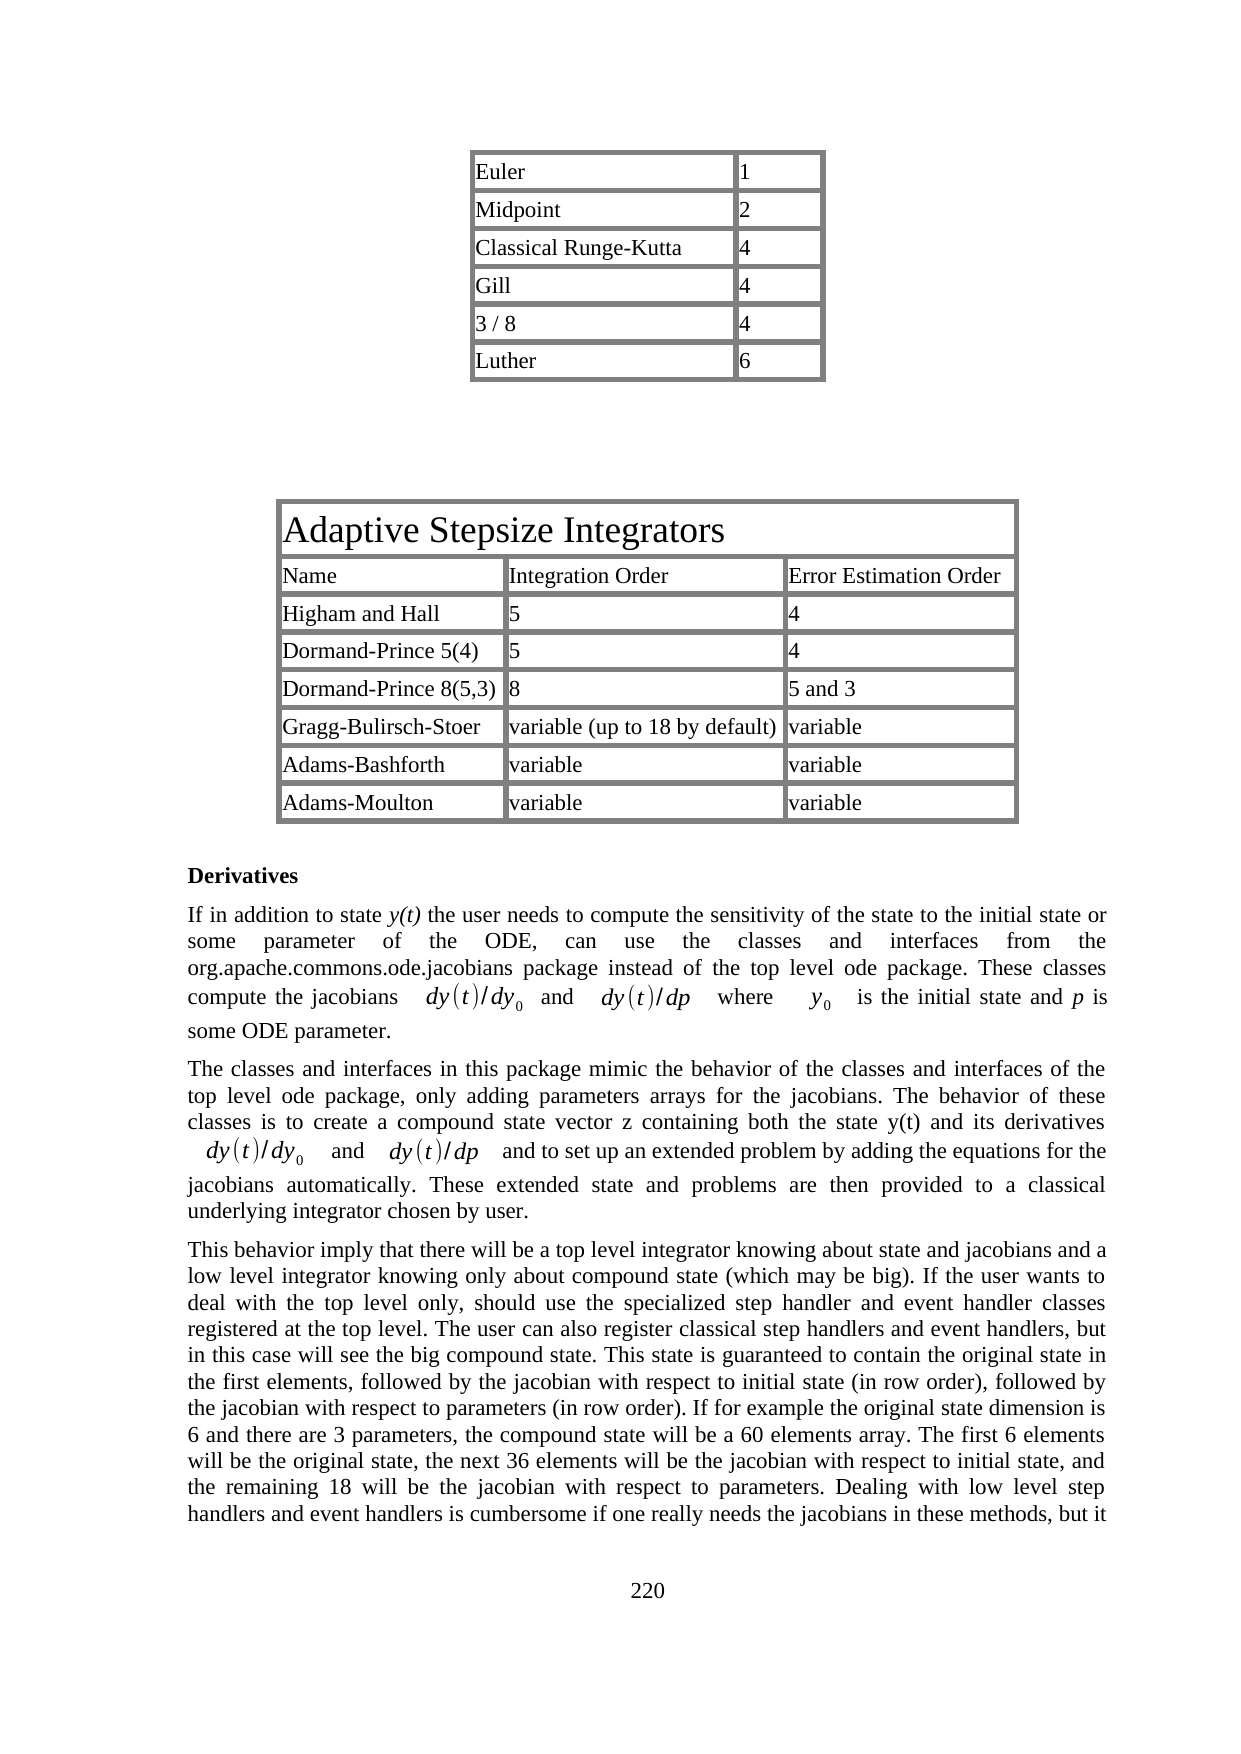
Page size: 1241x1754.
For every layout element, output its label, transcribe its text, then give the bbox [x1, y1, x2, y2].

table_cell variable [788, 786, 1014, 818]
table_cell 8 [509, 672, 783, 705]
text This behavior imply that there will be a top level integrator knowing about state and jacobians and a low level integrator knowing only about compound state (which may be big). If the user wants to deal with the top level only, should use the specialized step handler and event handler classes registered at the top level. The user can also register classical step handlers and event handlers, but in this case will see the big compound state. This state is guaranteed to contain the original state in the first elements, followed by the jacobian with respect to initial state (in row order), followed by the jacobian with respect to parameters (in row order). If for example the original state dimension is 6 and there are 3 parameters, the compound state will be a 60 elements array. The first 6 elements will be the original state, the next 36 elements will be the jacobian with respect to initial state, and the remaining 18 will be the jacobian with respect to parameters. Dealing with low level step handlers and event handlers is cumbersome if one really needs the jacobians in these methods, but it [187, 1236, 1108, 1526]
table_cell variable [788, 748, 1014, 780]
table_cell Dormand-Prince 5(4) [282, 635, 503, 667]
text If in addition to state y(t) the user needs to compute the sensitivity of the state to the initial state or some parameter of the ODE, can use the classes and interfaces from the org.apache.commons.ode.jacobians package instead of the top level ode package. These classes compute the jacobians and where is the initial state and p is some ODE parameter. [187, 901, 1108, 1043]
table_cell Gill [475, 269, 733, 301]
table_cell Adams-Bashforth [282, 748, 503, 780]
table_cell 4 [739, 231, 820, 263]
table_cell 3 / 8 [475, 307, 733, 339]
table_cell 4 [739, 269, 820, 301]
table_cell variable [509, 786, 783, 818]
table_cell Euler [475, 155, 733, 188]
table_cell Dormand-Prince 8(5,3) [282, 672, 503, 705]
text Derivatives [187, 862, 1108, 889]
table_cell 4 [788, 597, 1014, 629]
table_cell Adams-Moulton [282, 786, 503, 818]
table_cell Classical Runge-Kutta [475, 231, 733, 263]
table_cell Midpoint [475, 193, 733, 226]
table_cell Luther [475, 345, 733, 377]
table_cell 5 and 3 [788, 672, 1014, 705]
table_header Adaptive Stepsize Integrators [282, 504, 1014, 553]
table_cell Gragg-Bulirsch-Stoer [282, 710, 503, 742]
table_cell 4 [788, 635, 1014, 667]
table_cell Name [282, 559, 503, 591]
table_cell variable (up to 18 by default) [509, 710, 783, 742]
table_cell 5 [509, 597, 783, 629]
table_cell 5 [509, 635, 783, 667]
table_cell 1 [739, 155, 820, 188]
table_cell Error Estimation Order [788, 559, 1014, 591]
table_cell variable [788, 710, 1014, 742]
table_cell variable [509, 748, 783, 780]
table_cell Higham and Hall [282, 597, 503, 629]
table_cell 4 [739, 307, 820, 339]
table_cell 2 [739, 193, 820, 226]
table_cell Integration Order [509, 559, 783, 591]
table_cell 6 [739, 345, 820, 377]
text The classes and interfaces in this package mimic the behavior of the classes and interfaces of the top level ode package, only adding parameters arrays for the jacobians. The behavior of these classes is to create a compound state vector z containing both the state y(t) and its derivatives and and to set up an extended problem by adding the equations for the jacobians automatically. These extended state and problems are then provided to a classical underlying integrator chosen by user. [187, 1056, 1108, 1224]
